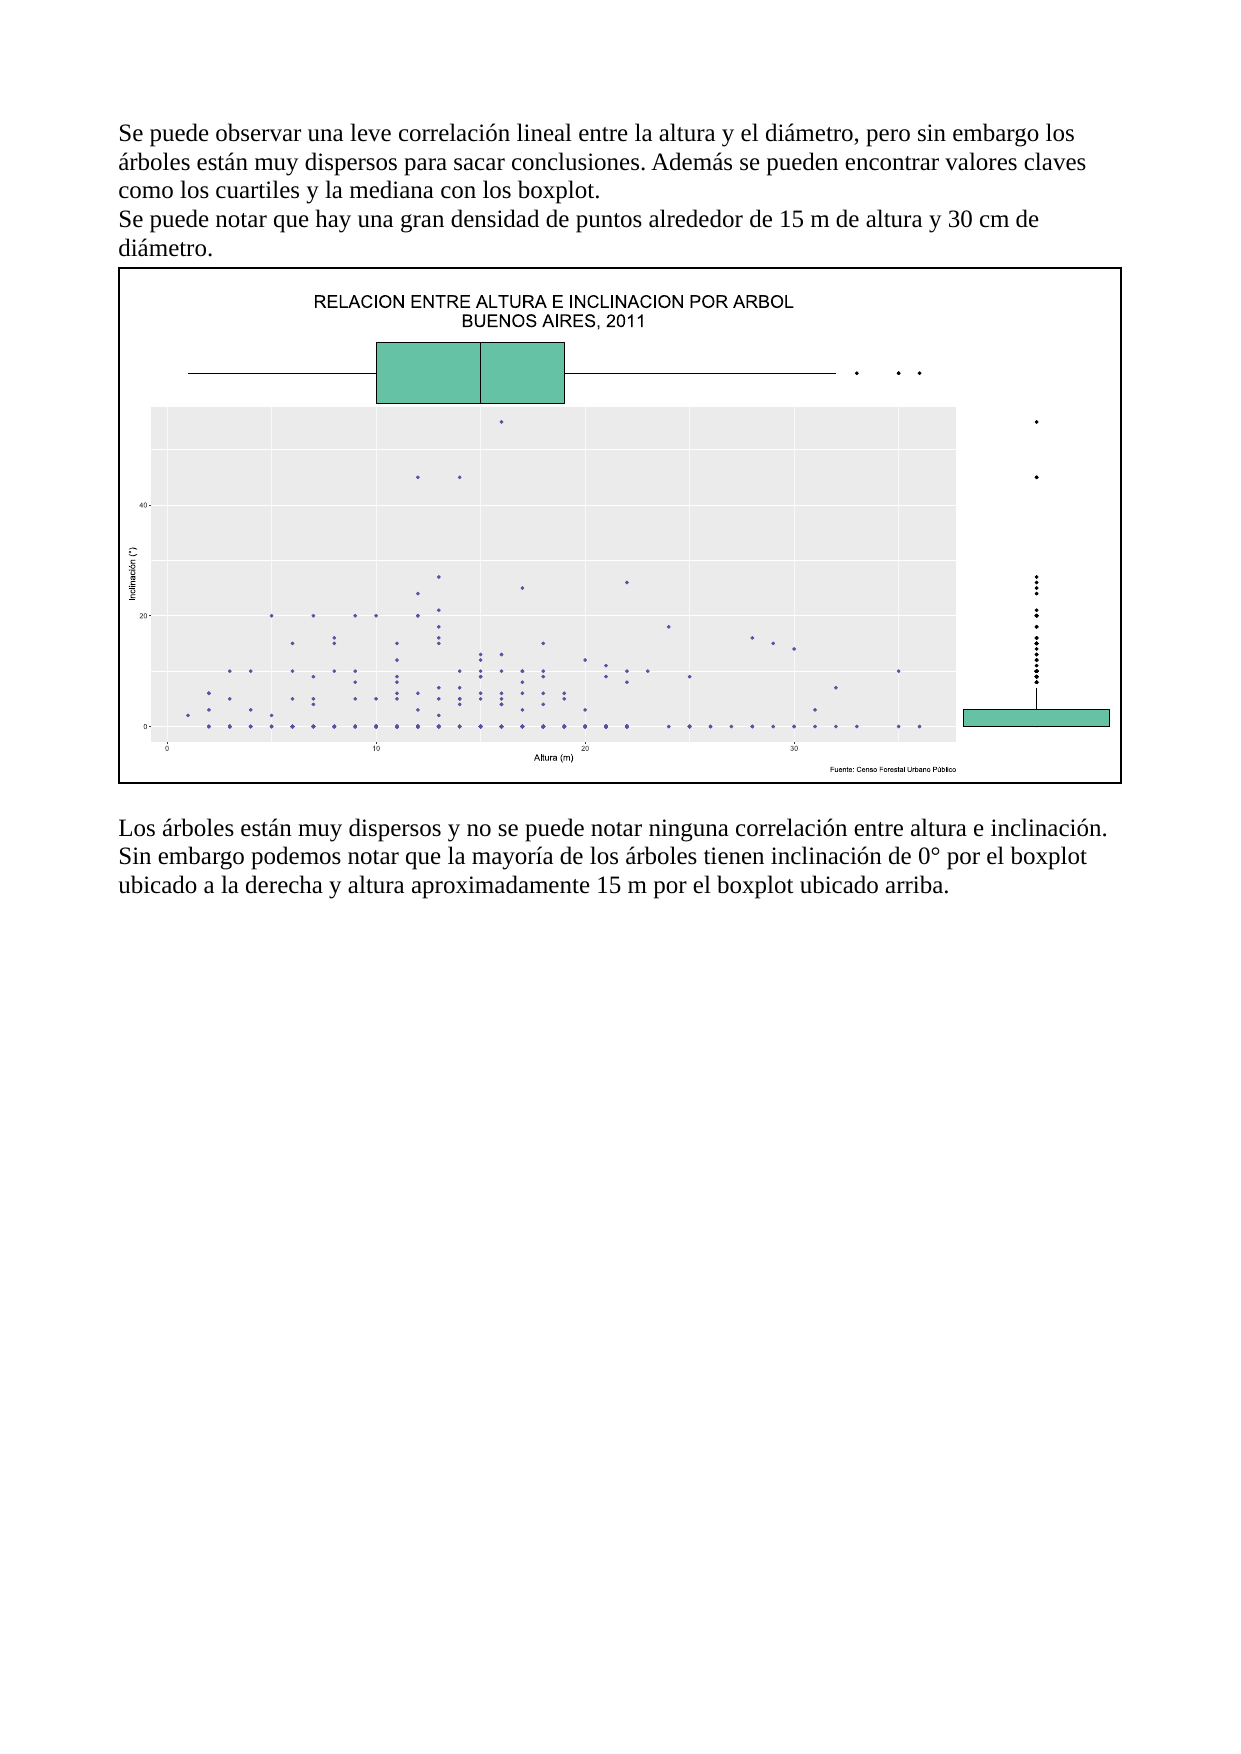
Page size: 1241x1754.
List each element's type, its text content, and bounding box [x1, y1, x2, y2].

text Se puede observar una leve correlación lineal entre la altura y el diámetro, pero sin embargo los árboles están muy dispersos para sacar conclusiones. Además se pueden encontrar valores claves como los cuartiles y la mediana con los boxplot. [118, 118, 1122, 204]
text Los árboles están muy dispersos y no se puede notar ninguna correlación entre altura e inclinación. [118, 813, 1122, 841]
text Se puede notar que hay una gran densidad de puntos alrededor de 15 m de altura y 30 cm de diámetro. [118, 204, 1122, 262]
text Sin embargo podemos notar que la mayoría de los árboles tienen inclinación de 0° por el boxplot ubicado a la derecha y altura aproximadamente 15 m por el boxplot ubicado arriba. [118, 841, 1122, 899]
